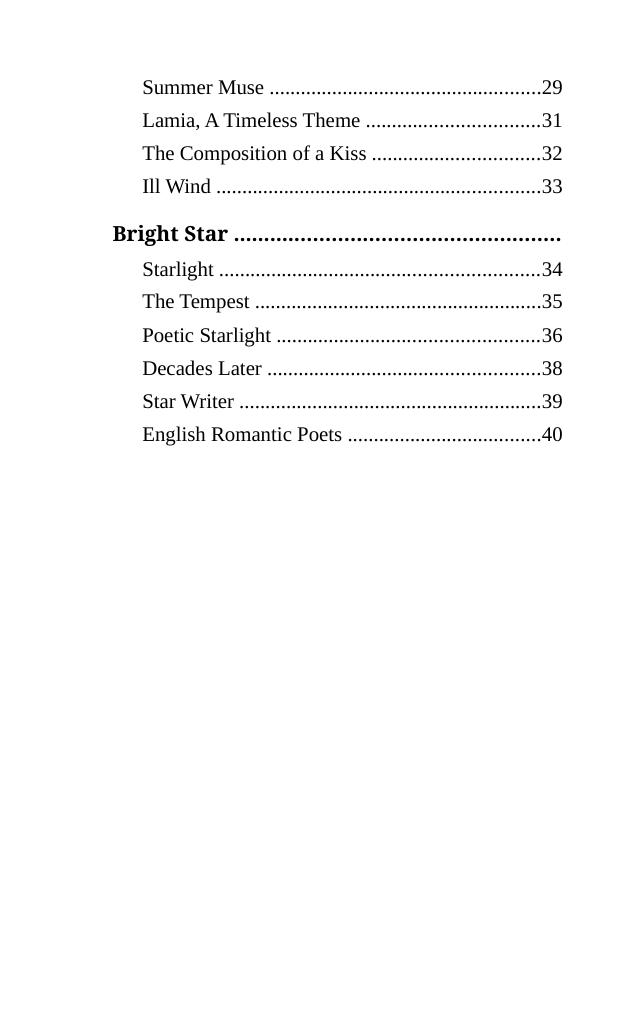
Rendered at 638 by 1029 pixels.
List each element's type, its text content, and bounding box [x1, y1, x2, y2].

text Lamia, A Timeless Theme 31 [142, 108, 562, 132]
text The Composition of a Kiss 32 [142, 141, 562, 165]
text Starlight 34 [142, 256, 562, 281]
text Summer Muse 29 [142, 75, 562, 99]
text Decades Later 38 [142, 356, 562, 379]
text Bright Star [112, 219, 562, 247]
text The Tempest 35 [142, 289, 562, 313]
text Ill Wind 33 [142, 174, 562, 198]
text Star Writer 39 [142, 388, 562, 413]
text English Romantic Poets 40 [142, 422, 562, 446]
text Poetic Starlight 36 [142, 322, 562, 347]
